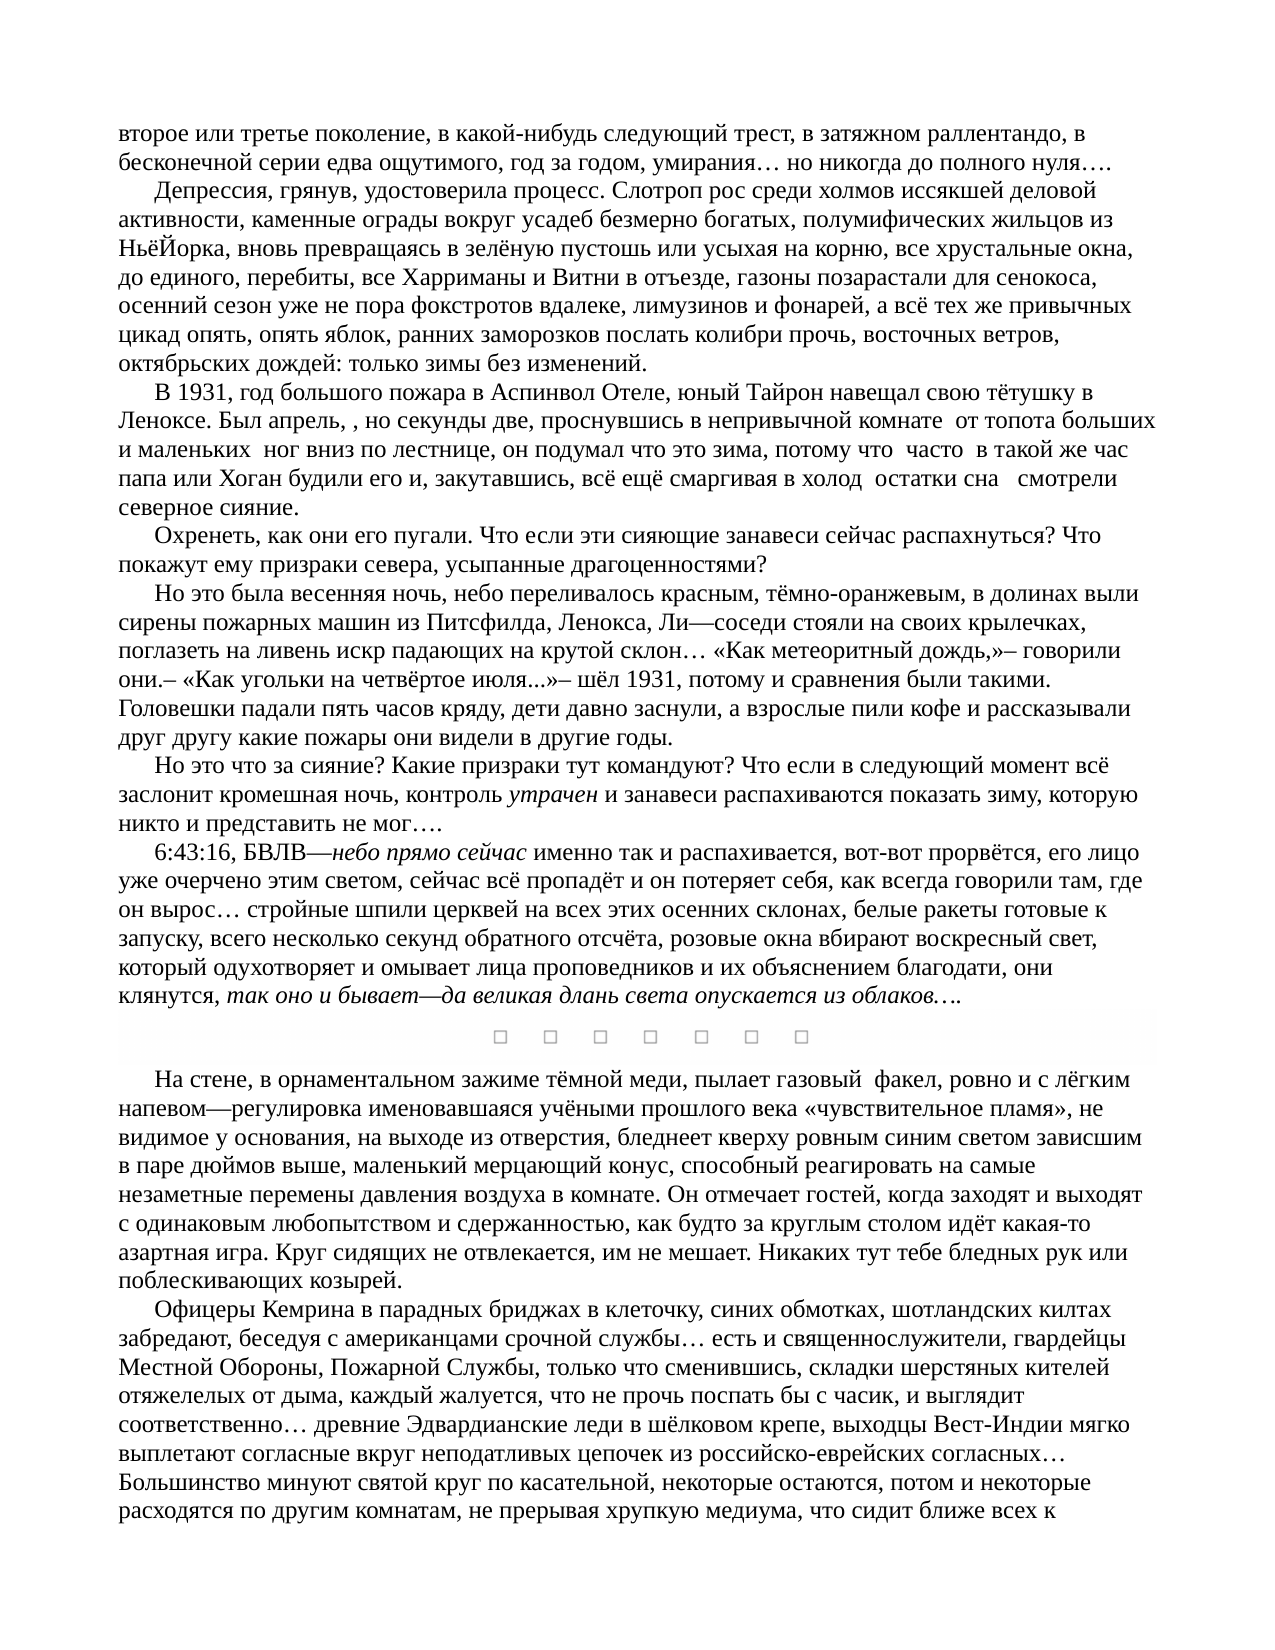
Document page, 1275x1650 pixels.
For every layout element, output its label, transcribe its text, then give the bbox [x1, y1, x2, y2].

text 6:43:16, БВЛВ—небо прямо сейчас именно так и распахивается, вот-вот прорвётся, его лицо уже очерчено этим светом, сейчас всё пропадёт и он потеряет себя, как всегда говорили там, где он вырос… стройные шпили церквей на всех этих осенних склонах, белые ракеты готовые к запуску, всего несколько секунд обратного отсчёта, розовые окна вбирают воскресный свет, который одухотворяет и омывает лица проповедников и их объяснением благодати, они клянутся, так оно и бывает—да великая длань света опускается из облаков…. [118, 837, 1157, 1009]
text Охренеть, как они его пугали. Что если эти сияющие занавеси сейчас распахнуться? Что покажут ему призраки севера, усыпанные драгоценностями? [118, 521, 1157, 578]
text Депрессия, грянув, удостоверила процесс. Слотроп рос среди холмов иссякшей деловой активности, каменные ограды вокруг усадеб безмерно богатых, полумифических жильцов из НьёЙорка, вновь превращаясь в зелёную пустошь или усыхая на корню, все хрустальные окна, до единого, перебиты, все Харриманы и Витни в отъезде, газоны позарастали для сенокоса, осенний сезон уже не пора фокстротов вдалеке, лимузинов и фонарей, а всё тех же привычных цикад опять, опять яблок, ранних заморозков послать колибри прочь, восточных ветров, октябрьских дождей: только зимы без изменений. [118, 176, 1157, 377]
picture [118, 1009, 1157, 1065]
text Но это была весенняя ночь, небо переливалось красным, тёмно-оранжевым, в долинах выли сирены пожарных машин из Питсфилда, Ленокса, Ли—соседи стояли на своих крылечках, поглазеть на ливень искр падающих на крутой склон… «Как метеоритный дождь,»– говорили они.– «Как угольки на четвёртое июля...»– шёл 1931, потому и сравнения были такими. Головешки падали пять часов кряду, дети давно заснули, а взрослые пили кофе и рассказывали друг другу какие пожары они видели в другие годы. [118, 578, 1157, 751]
text второе или третье поколение, в какой-нибудь следующий трест, в затяжном раллентандо, в бесконечной серии едва ощутимого, год за годом, умирания… но никогда до полного нуля…. [118, 118, 1157, 176]
text В 1931, год большого пожара в Аспинвол Отеле, юный Тайрон навещал свою тётушку в Леноксе. Был апрель, , но секунды две, проснувшись в непривычной комнате от топота больших и маленьких ног вниз по лестнице, он подумал что это зима, потому что часто в такой же час папа или Хоган будили его и, закутавшись, всё ещё смаргивая в холод остатки сна смотрели северное сияние. [118, 377, 1157, 521]
text Но это что за сияние? Какие призраки тут командуют? Что если в следующий момент всё заслонит кромешная ночь, контроль утрачен и занавеси распахиваются показать зиму, которую никто и представить не мог…. [118, 751, 1157, 837]
text На стене, в орнаментальном зажиме тёмной меди, пылает газовый факел, ровно и с лёгким напевом—регулировка именовавшаяся учёными прошлого века «чувствительное пламя», не видимое у основания, на выходе из отверстия, бледнеет кверху ровным синим светом зависшим в паре дюймов выше, маленький мерцающий конус, способный реагировать на самые незаметные перемены давления воздуха в комнате. Он отмечает гостей, когда заходят и выходят с одинаковым любопытством и сдержанностью, как будто за круглым столом идёт какая-то азартная игра. Круг сидящих не отвлекается, им не мешает. Никаких тут тебе бледных рук или поблескивающих козырей. [118, 1065, 1157, 1294]
text Офицеры Кемрина в парадных бриджах в клеточку, синих обмотках, шотландских килтах забредают, беседуя с американцами срочной службы… есть и священнослужители, гвардейцы Местной Обороны, Пожарной Службы, только что сменившись, складки шерстяных кителей отяжелелых от дыма, каждый жалуется, что не прочь поспать бы с часик, и выглядит соответственно… древние Эдвардианские леди в шёлковом крепе, выходцы Вест-Индии мягко выплетают согласные вкруг неподатливых цепочек из российско-еврейских согласных… Большинство минуют святой круг по касательной, некоторые остаются, потом и некоторые расходятся по другим комнатам, не прерывая хрупкую медиума, что сидит ближе всех к [118, 1294, 1157, 1524]
